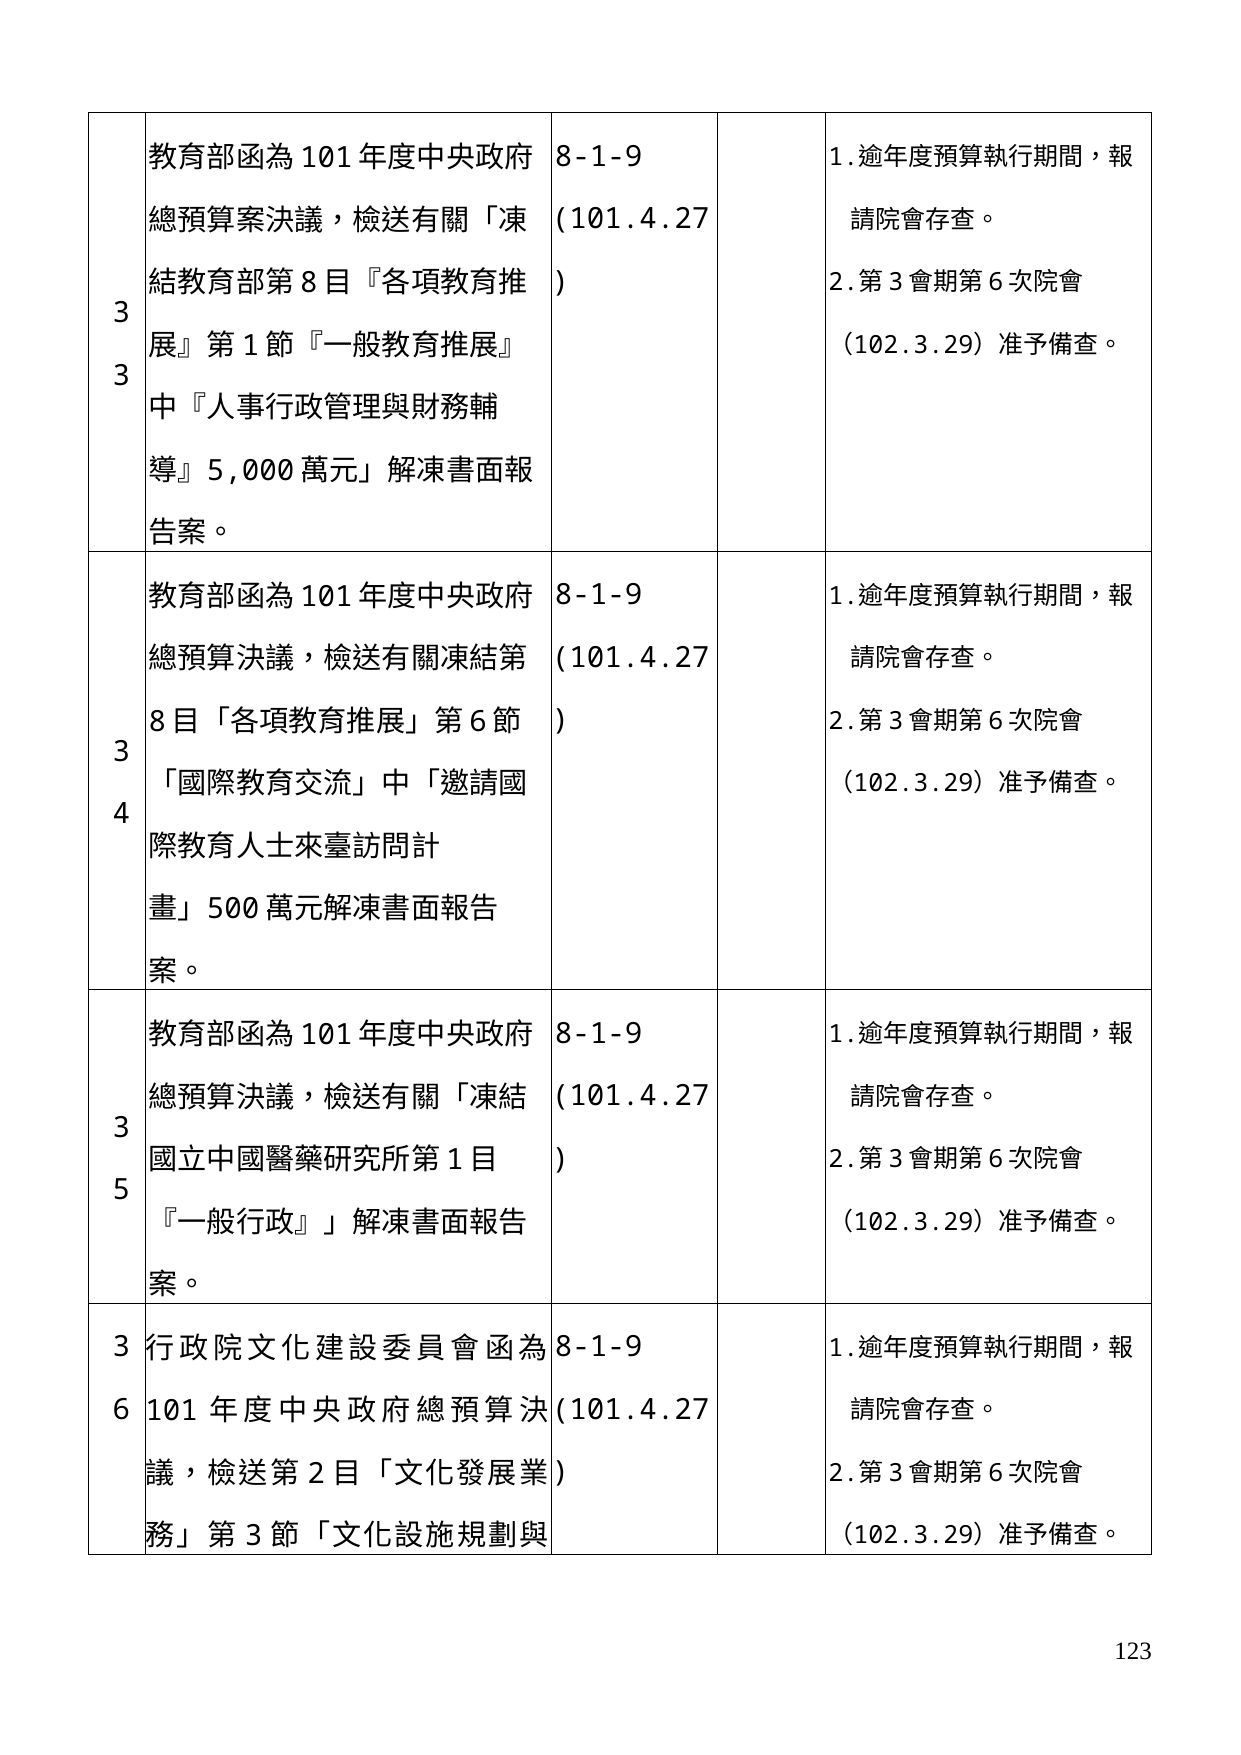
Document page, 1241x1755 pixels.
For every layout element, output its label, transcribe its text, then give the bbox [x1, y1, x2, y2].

table_cell 教育部函為101年度中央政府總預算決議，檢送有關「凍結國立中國醫藥研究所第1目『一般行政』」解凍書面報告案。 [146, 990, 551, 1303]
table_cell 教育部函為101年度中央政府總預算決議，檢送有關凍結第8目「各項教育推展」第6節「國際教育交流」中「邀請國際教育人士來臺訪問計畫」500萬元解凍書面報告案。 [146, 552, 551, 989]
table_cell 教育部函為101年度中央政府總預算案決議，檢送有關「凍結教育部第8目『各項教育推展』第1節『一般教育推展』中『人事行政管理與財務輔導』5,000萬元」解凍書面報告案。 [146, 113, 551, 551]
table_cell 8-1-9 (101.4.27) [552, 990, 717, 1303]
table_cell [718, 113, 825, 551]
table_cell [89, 1304, 145, 1554]
table_cell 8-1-9 (101.4.27) [552, 1304, 717, 1554]
table_cell 1.逾年度預算執行期間，報請院會存查。 2.第3會期第6次院會（102.3.29）准予備查。 [826, 552, 1151, 989]
table_cell [89, 113, 145, 551]
table_cell [718, 1304, 825, 1554]
table_cell 行政院文化建設委員會函為101年度中央政府總預算決議，檢送第2目「文化發展業務」第3節「文化設施規劃與 [146, 1304, 551, 1554]
table_cell [89, 990, 145, 1303]
table_cell 8-1-9 (101.4.27) [552, 552, 717, 989]
table_cell 1.逾年度預算執行期間，報請院會存查。 2.第3會期第6次院會（102.3.29）准予備查。 [826, 990, 1151, 1303]
table_cell [718, 552, 825, 989]
table_cell 1.逾年度預算執行期間，報請院會存查。 2.第3會期第6次院會（102.3.29）准予備查。 [826, 1304, 1151, 1554]
table_cell 8-1-9 (101.4.27) [552, 113, 717, 551]
table_cell [718, 990, 825, 1303]
table_cell [89, 552, 145, 989]
table_cell 1.逾年度預算執行期間，報請院會存查。 2.第3會期第6次院會（102.3.29）准予備查。 [826, 113, 1151, 551]
